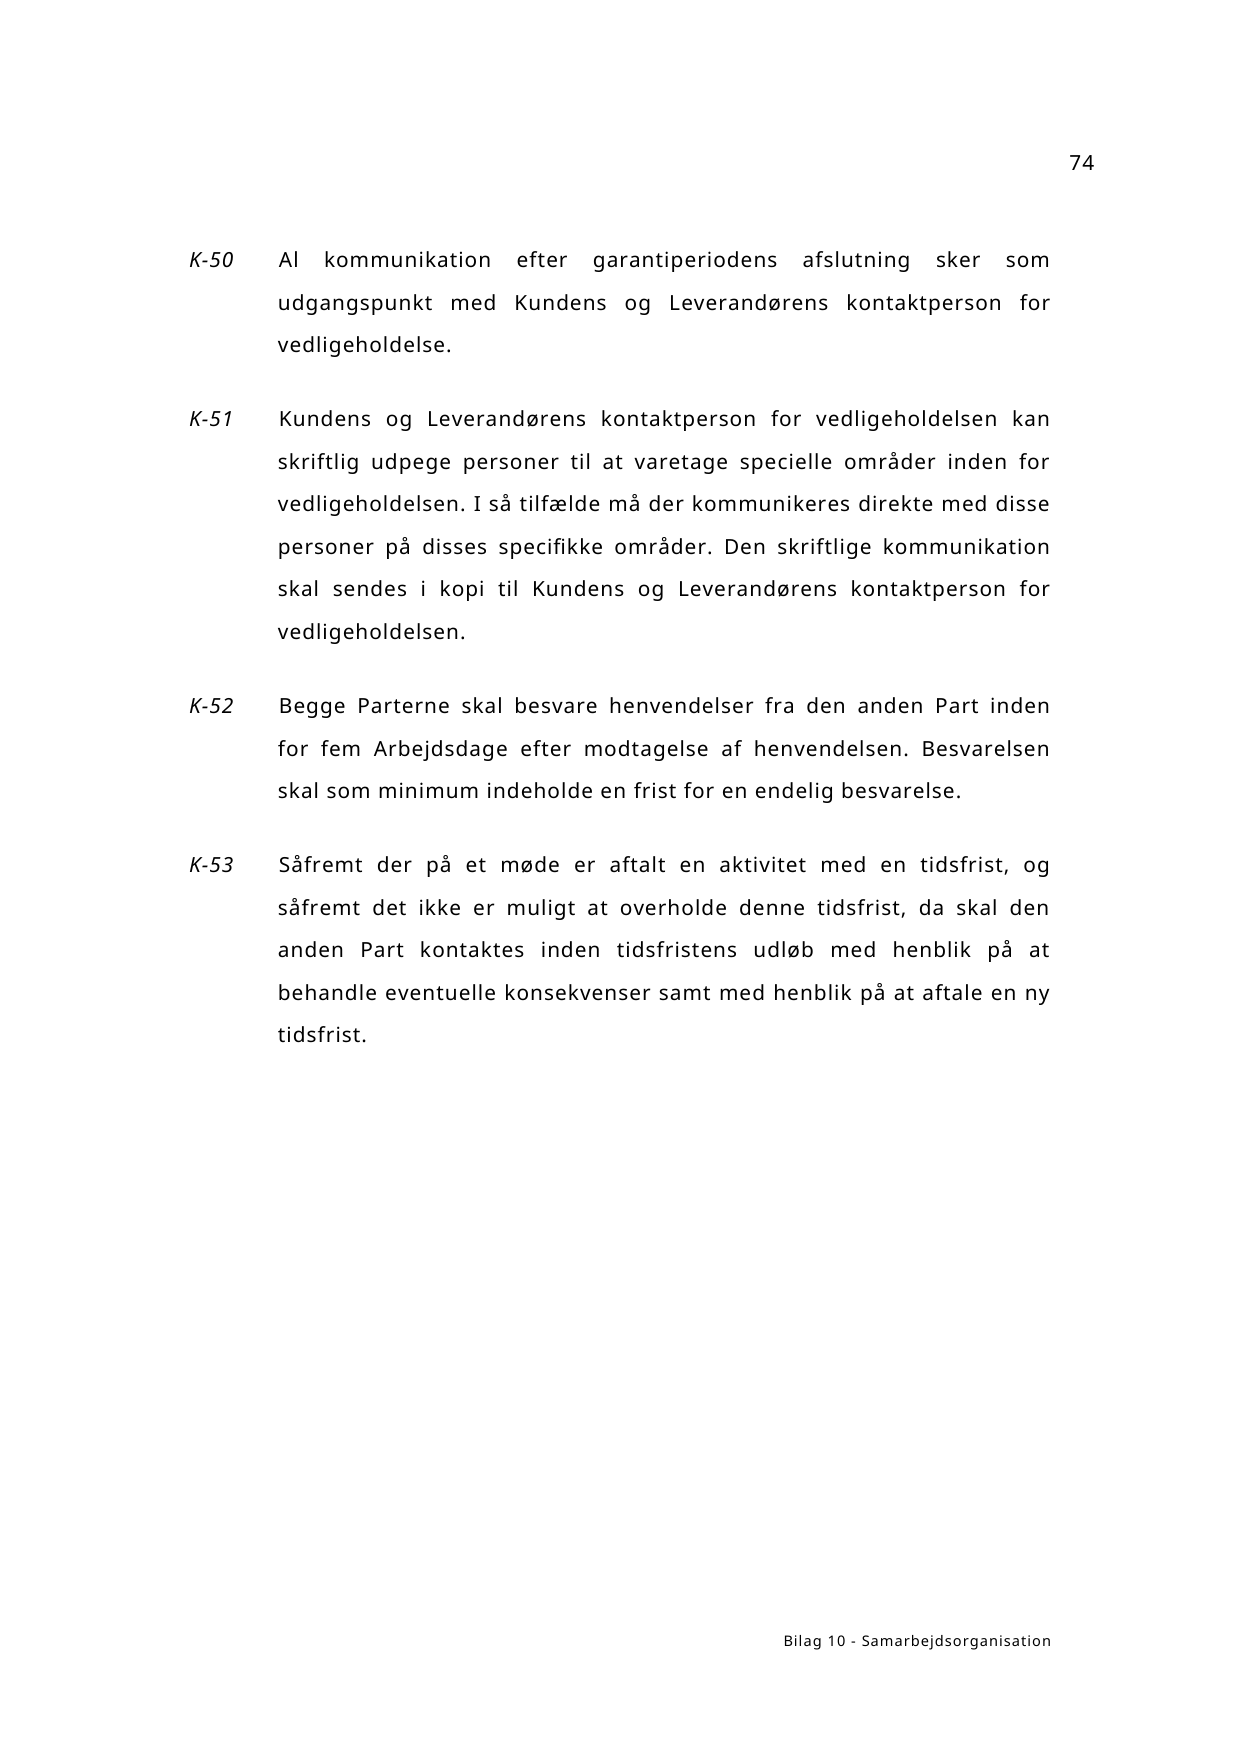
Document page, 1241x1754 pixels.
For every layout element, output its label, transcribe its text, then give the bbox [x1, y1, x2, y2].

list Kundens og Leverandørens kontaktperson for vedligeholdelsen kan skriftlig udpege personer til at varetage specielle områder inden for vedligeholdelsen. I så tilfælde må der kommunikeres direkte med disse personer på disses specifikke områder. Den skriftlige kommunikation skal sendes i kopi til Kundens og Leverandørens kontaktperson for vedligeholdelsen. [189, 404, 1051, 646]
list Begge Parterne skal besvare henvendelser fra den anden Part inden for fem Arbejdsdage efter modtagelse af henvendelsen. Besvarelsen skal som minimum indeholde en frist for en endelig besvarelse. [189, 691, 1051, 805]
list Såfremt der på et møde er aftalt en aktivitet med en tidsfrist, og såfremt det ikke er muligt at overholde denne tidsfrist, da skal den anden Part kontaktes inden tidsfristens udløb med henblik på at behandle eventuelle konsekvenser samt med henblik på at aftale en ny tidsfrist. [189, 850, 1051, 1049]
list Al kommunikation efter garantiperiodens afslutning sker som udgangspunkt med Kundens og Leverandørens kontaktperson for vedligeholdelse. [189, 245, 1051, 359]
